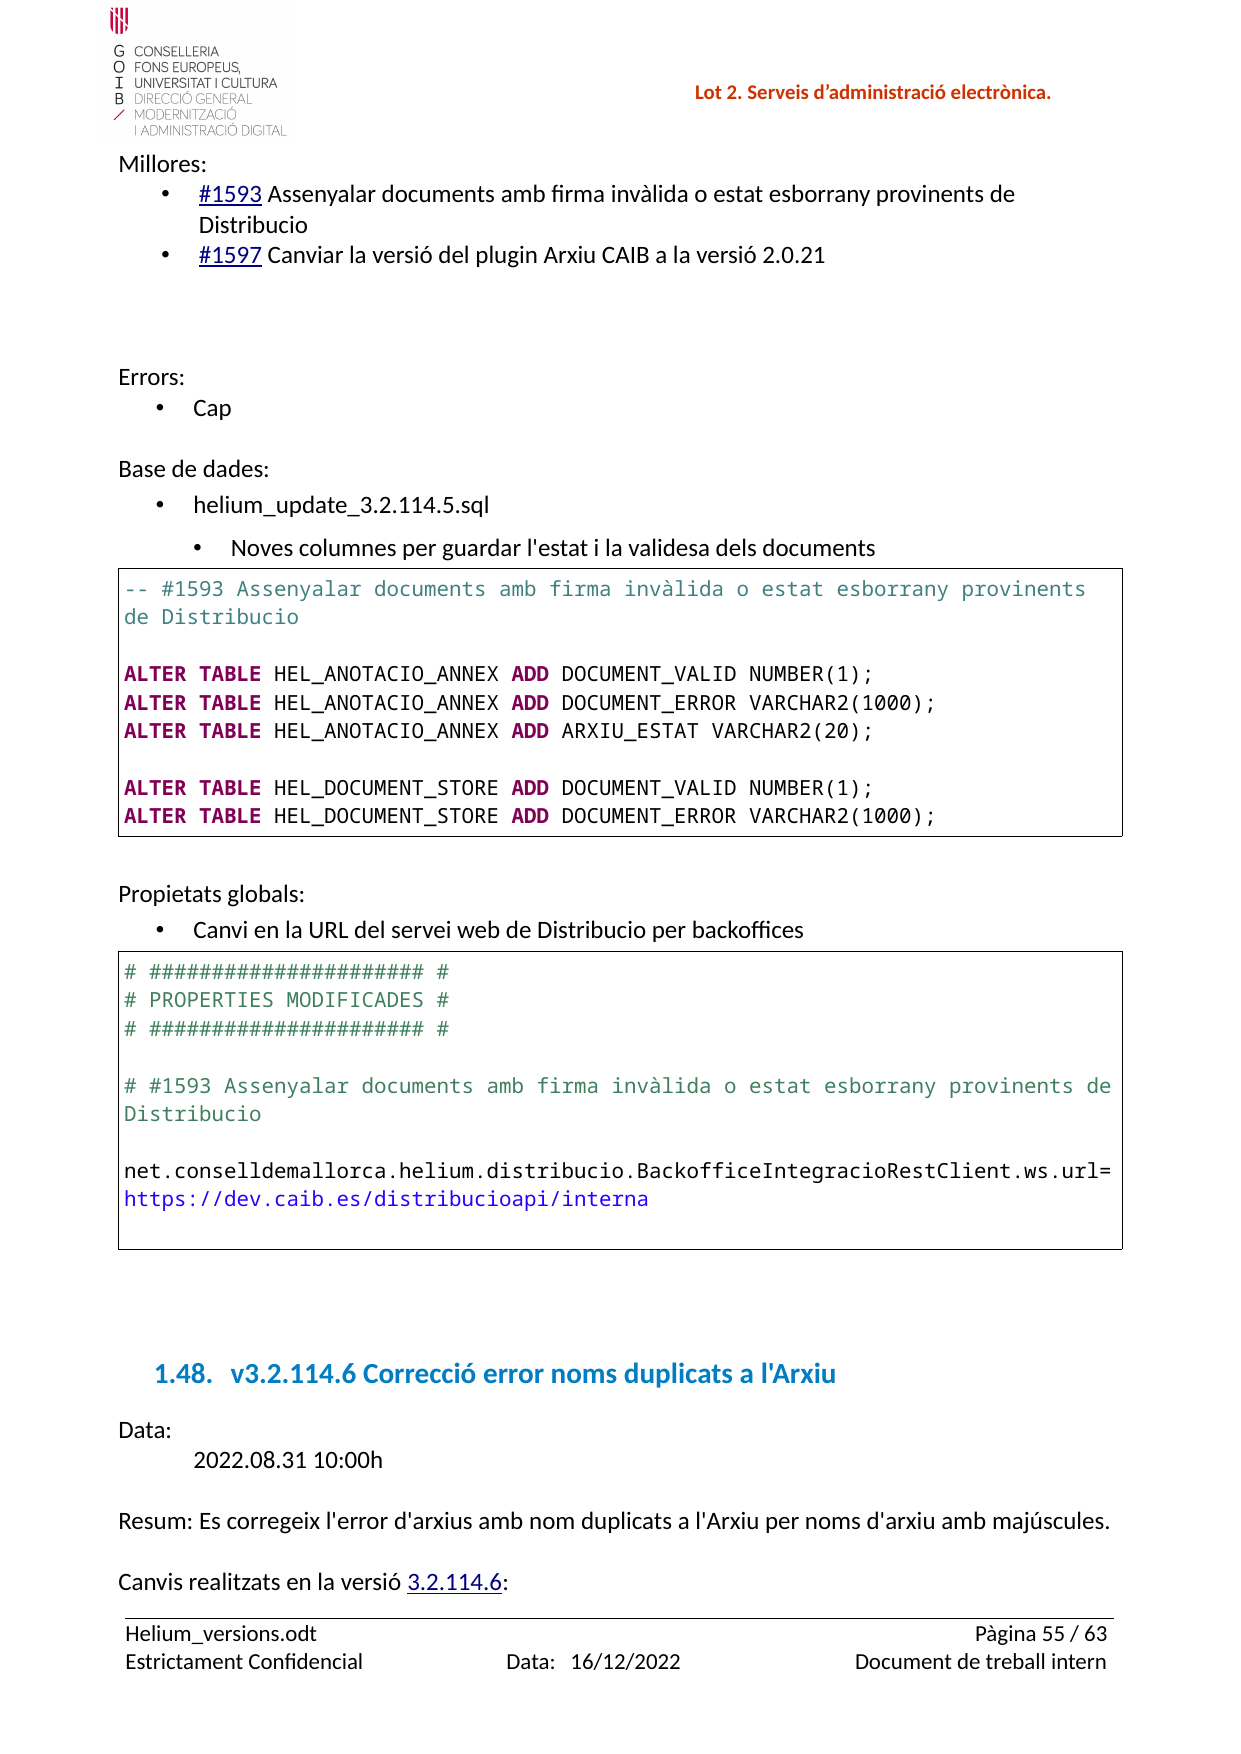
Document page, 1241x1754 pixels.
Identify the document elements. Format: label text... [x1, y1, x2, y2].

picture [100, 0, 297, 144]
text Canvis realitzats en la versió 3.2.114.6: [118, 1567, 1122, 1597]
text Propietats globals: [118, 878, 1122, 909]
list #1593 Assenyalar documents amb firma invàlida o estat esborrany provinents de Distribucio [161, 178, 1122, 239]
list Canvi en la URL del servei web de Distribucio per backoffices [156, 915, 1122, 945]
list helium_update_3.2.114.5.sql [156, 489, 1122, 520]
subtitle v3.2.114.6 Correcció error noms duplicats a l'Arxiu [153, 1355, 1122, 1390]
text Errors: [118, 361, 1122, 392]
table_header # ###################### # # PROPERTIES MODIFICADES # # ###################### # # #1593 Assenyalar documents amb firma invàlida o estat esborrany provinents de Distribucio net.conselldemallorca.helium.distribucio.BackofficeIntegracioRestClient.ws.url=https://dev.caib.es/distribucioapi/interna [119, 952, 1122, 1249]
list Noves columnes per guardar l'estat i la validesa dels documents [193, 532, 1122, 562]
list Cap [156, 392, 1122, 422]
text 2022.08.31 10:00h [118, 1444, 1122, 1475]
text Data: [118, 1414, 1122, 1444]
text Millores: [118, 148, 1122, 178]
table_header -- #1593 Assenyalar documents amb firma invàlida o estat esborrany provinents de Distribucio ALTER TABLE HEL_ANOTACIO_ANNEX ADD DOCUMENT_VALID NUMBER(1); ALTER TABLE HEL_ANOTACIO_ANNEX ADD DOCUMENT_ERROR VARCHAR2(1000); ALTER TABLE HEL_ANOTACIO_ANNEX ADD ARXIU_ESTAT VARCHAR2(20); ALTER TABLE HEL_DOCUMENT_STORE ADD DOCUMENT_VALID NUMBER(1); ALTER TABLE HEL_DOCUMENT_STORE ADD DOCUMENT_ERROR VARCHAR2(1000); [119, 569, 1122, 836]
text Base de dades: [118, 453, 1122, 483]
text Resum: Es corregeix l'error d'arxius amb nom duplicats a l'Arxiu per noms d'arxiu amb majúscules. [118, 1506, 1122, 1536]
list #1597 Canviar la versió del plugin Arxiu CAIB a la versió 2.0.21 [161, 239, 1122, 270]
